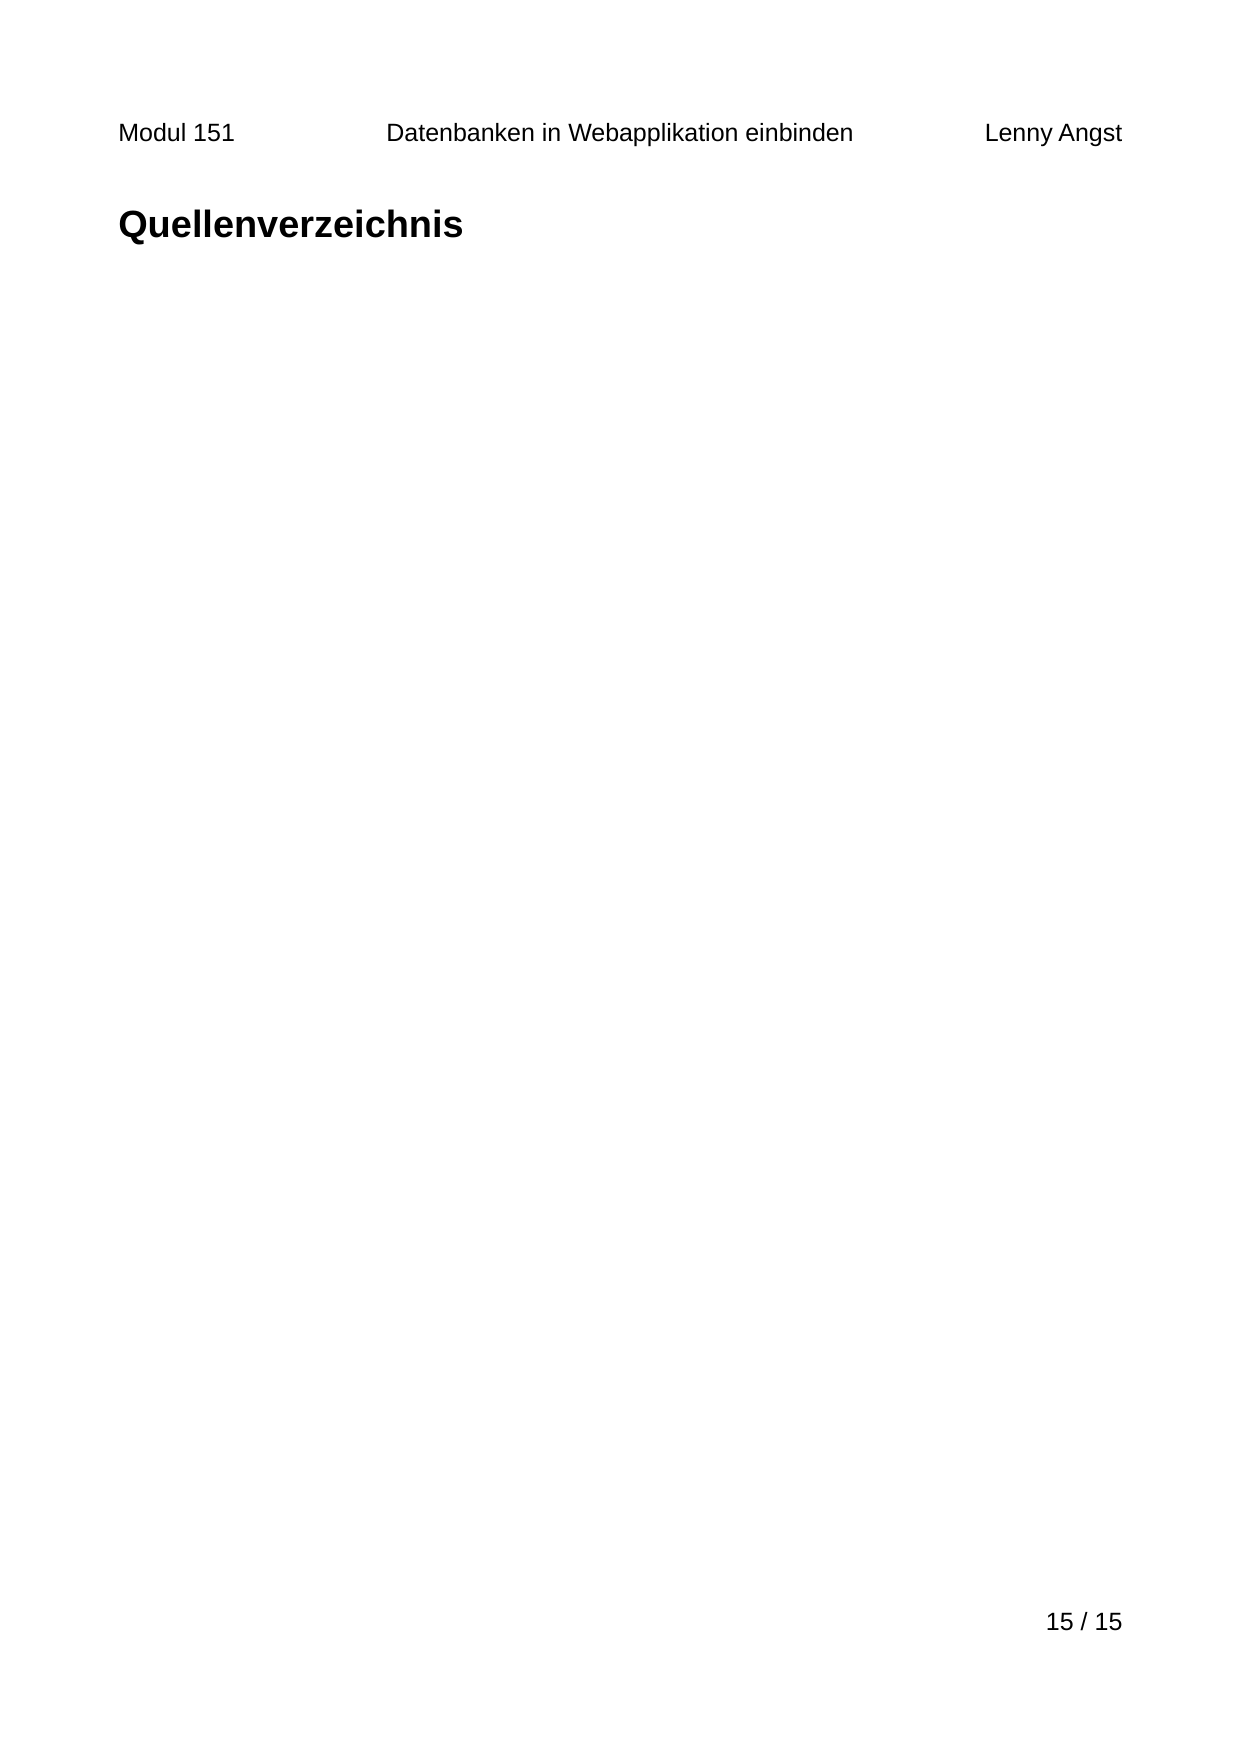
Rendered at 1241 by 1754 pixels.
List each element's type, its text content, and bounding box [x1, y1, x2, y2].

subtitle Quellenverzeichnis [118, 201, 1122, 245]
